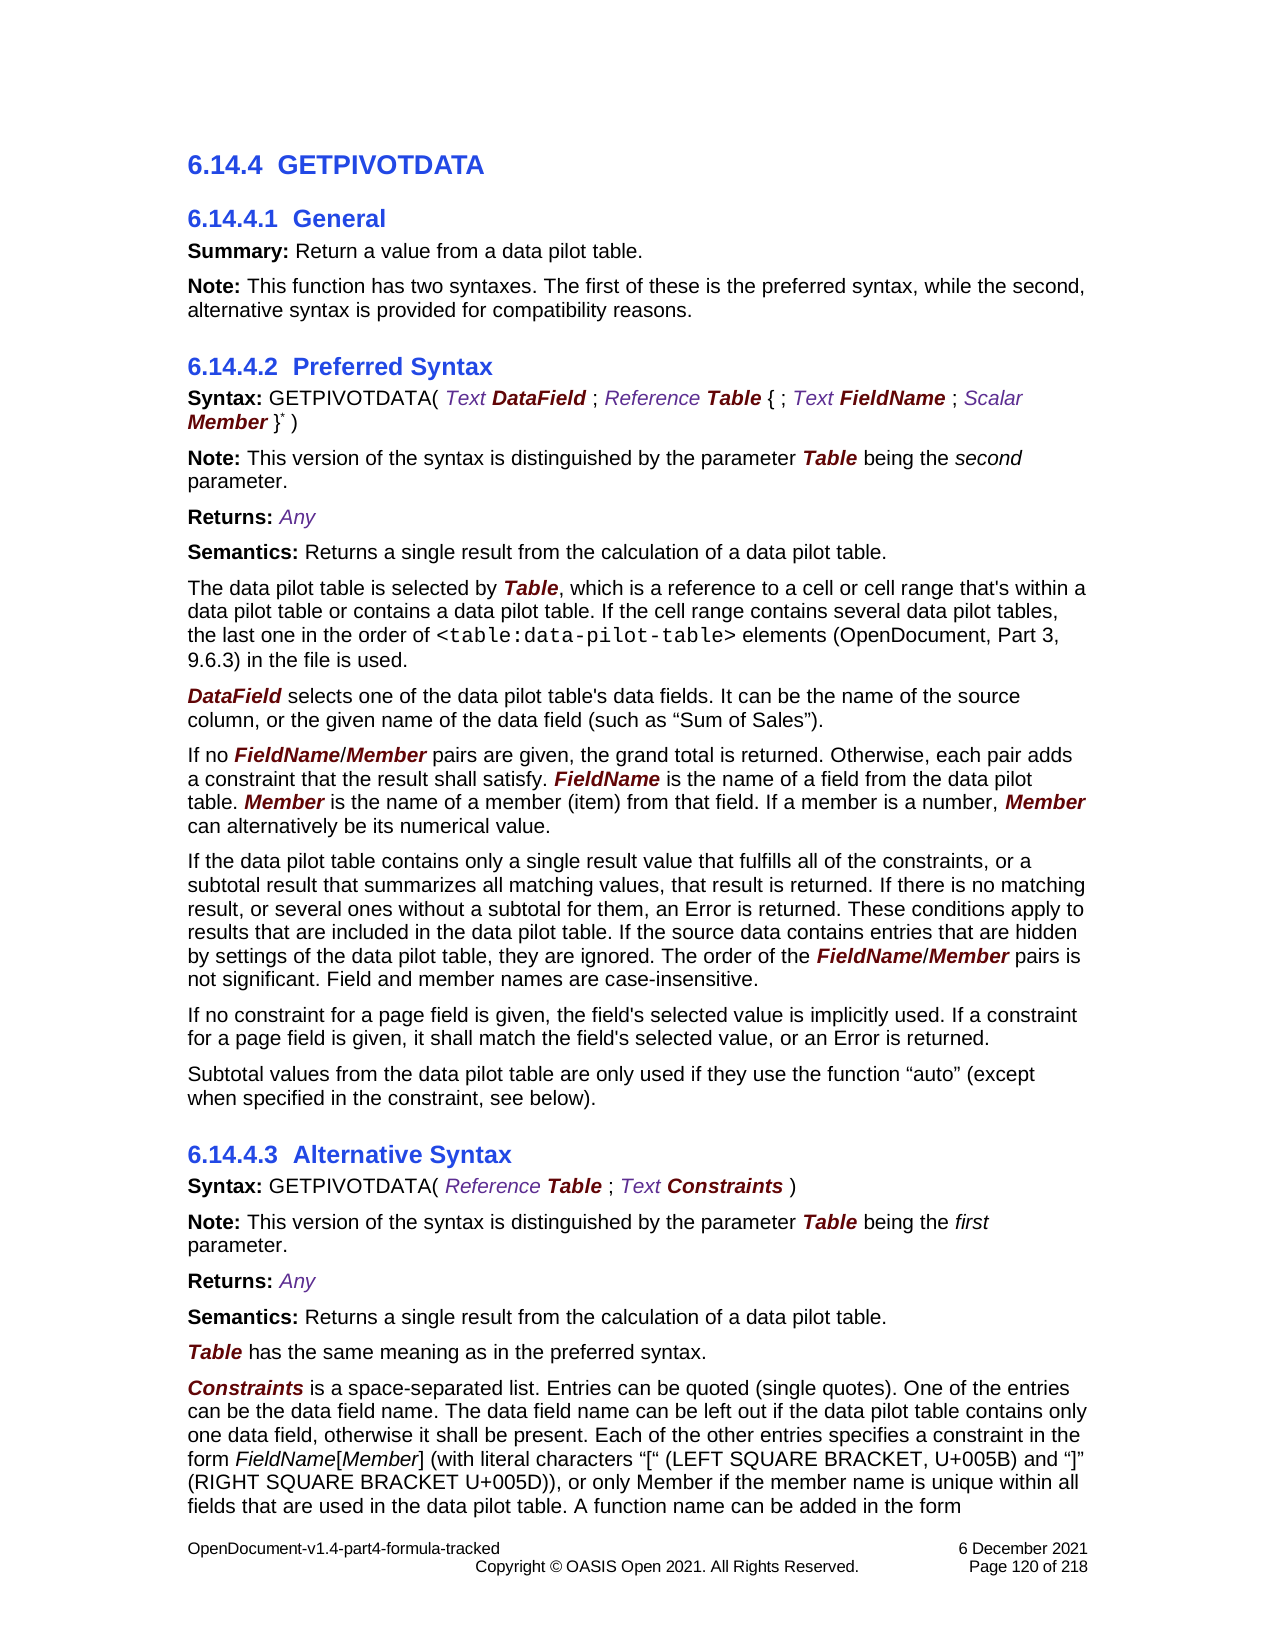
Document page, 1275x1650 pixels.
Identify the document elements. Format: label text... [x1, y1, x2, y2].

text If no FieldName/Member pairs are given, the grand total is returned. Otherwise, each pair adds a constraint that the result shall satisfy. FieldName is the name of a field from the data pilot table. Member is the name of a member (item) from that field. If a member is a number, Member can alternatively be its numerical value. [187, 744, 1088, 838]
text Table has the same meaning as in the preferred syntax. [187, 1341, 1088, 1364]
text Summary: Return a value from a data pilot table. [187, 239, 1088, 263]
subtitle GETPIVOTDATA [187, 150, 1088, 180]
text Constraints is a space-separated list. Entries can be quoted (single quotes). One of the entries can be the data field name. The data field name can be left out if the data pilot table contains only one data field, otherwise it shall be present. Each of the other entries specifies a constraint in the form FieldName[Member] (with literal characters “[“ (LEFT SQUARE BRACKET, U+005B) and “]” (RIGHT SQUARE BRACKET U+005D)), or only Member if the member name is unique within all fields that are used in the data pilot table. A function name can be added in the form [187, 1376, 1088, 1518]
text Semantics: Returns a single result from the calculation of a data pilot table. [187, 541, 1088, 564]
text Subtotal values from the data pilot table are only used if they use the function “auto” (except when specified in the constraint, see below). [187, 1062, 1088, 1109]
text DataField selects one of the data pilot table's data fields. It can be the name of the source column, or the given name of the data field (such as “Sum of Sales”). [187, 684, 1088, 732]
text Note: This version of the syntax is distinguished by the parameter Table being the first parameter. [187, 1210, 1088, 1257]
text Semantics: Returns a single result from the calculation of a data pilot table. [187, 1305, 1088, 1329]
subtitle Alternative Syntax [187, 1141, 1088, 1169]
text Returns: Any [187, 505, 1088, 529]
text Note: This function has two syntaxes. The first of these is the preferred syntax, while the second, alternative syntax is provided for compatibility reasons. [187, 275, 1088, 322]
text If the data pilot table contains only a single result value that fulfills all of the constraints, or a subtotal result that summarizes all matching values, that result is returned. If there is no matching result, or several ones without a subtotal for them, an Error is returned. These conditions apply to results that are included in the data pilot table. If the source data contains entries that are hidden by settings of the data pilot table, they are ignored. The order of the FieldName/Member pairs is not significant. Field and member names are case-insensitive. [187, 850, 1088, 991]
text Note: This version of the syntax is distinguished by the parameter Table being the second parameter. [187, 446, 1088, 493]
subtitle General [187, 205, 1088, 233]
text If no constraint for a page field is given, the field's selected value is implicitly used. If a constraint for a page field is given, it shall match the field's selected value, or an Error is returned. [187, 1003, 1088, 1050]
text Syntax: GETPIVOTDATA( Text DataField ; Reference Table { ; Text FieldName ; Scalar Member }* ) [187, 387, 1088, 434]
text Syntax: GETPIVOTDATA( Reference Table ; Text Constraints ) [187, 1175, 1088, 1198]
text Returns: Any [187, 1269, 1088, 1293]
text The data pilot table is selected by Table, which is a reference to a cell or cell range that's within a data pilot table or contains a data pilot table. If the cell range contains several data pilot tables, the last one in the order of <table:data-pilot-table> elements (OpenDocument, Part 3, 9.6.3) in the file is used. [187, 576, 1088, 672]
subtitle Preferred Syntax [187, 353, 1088, 381]
